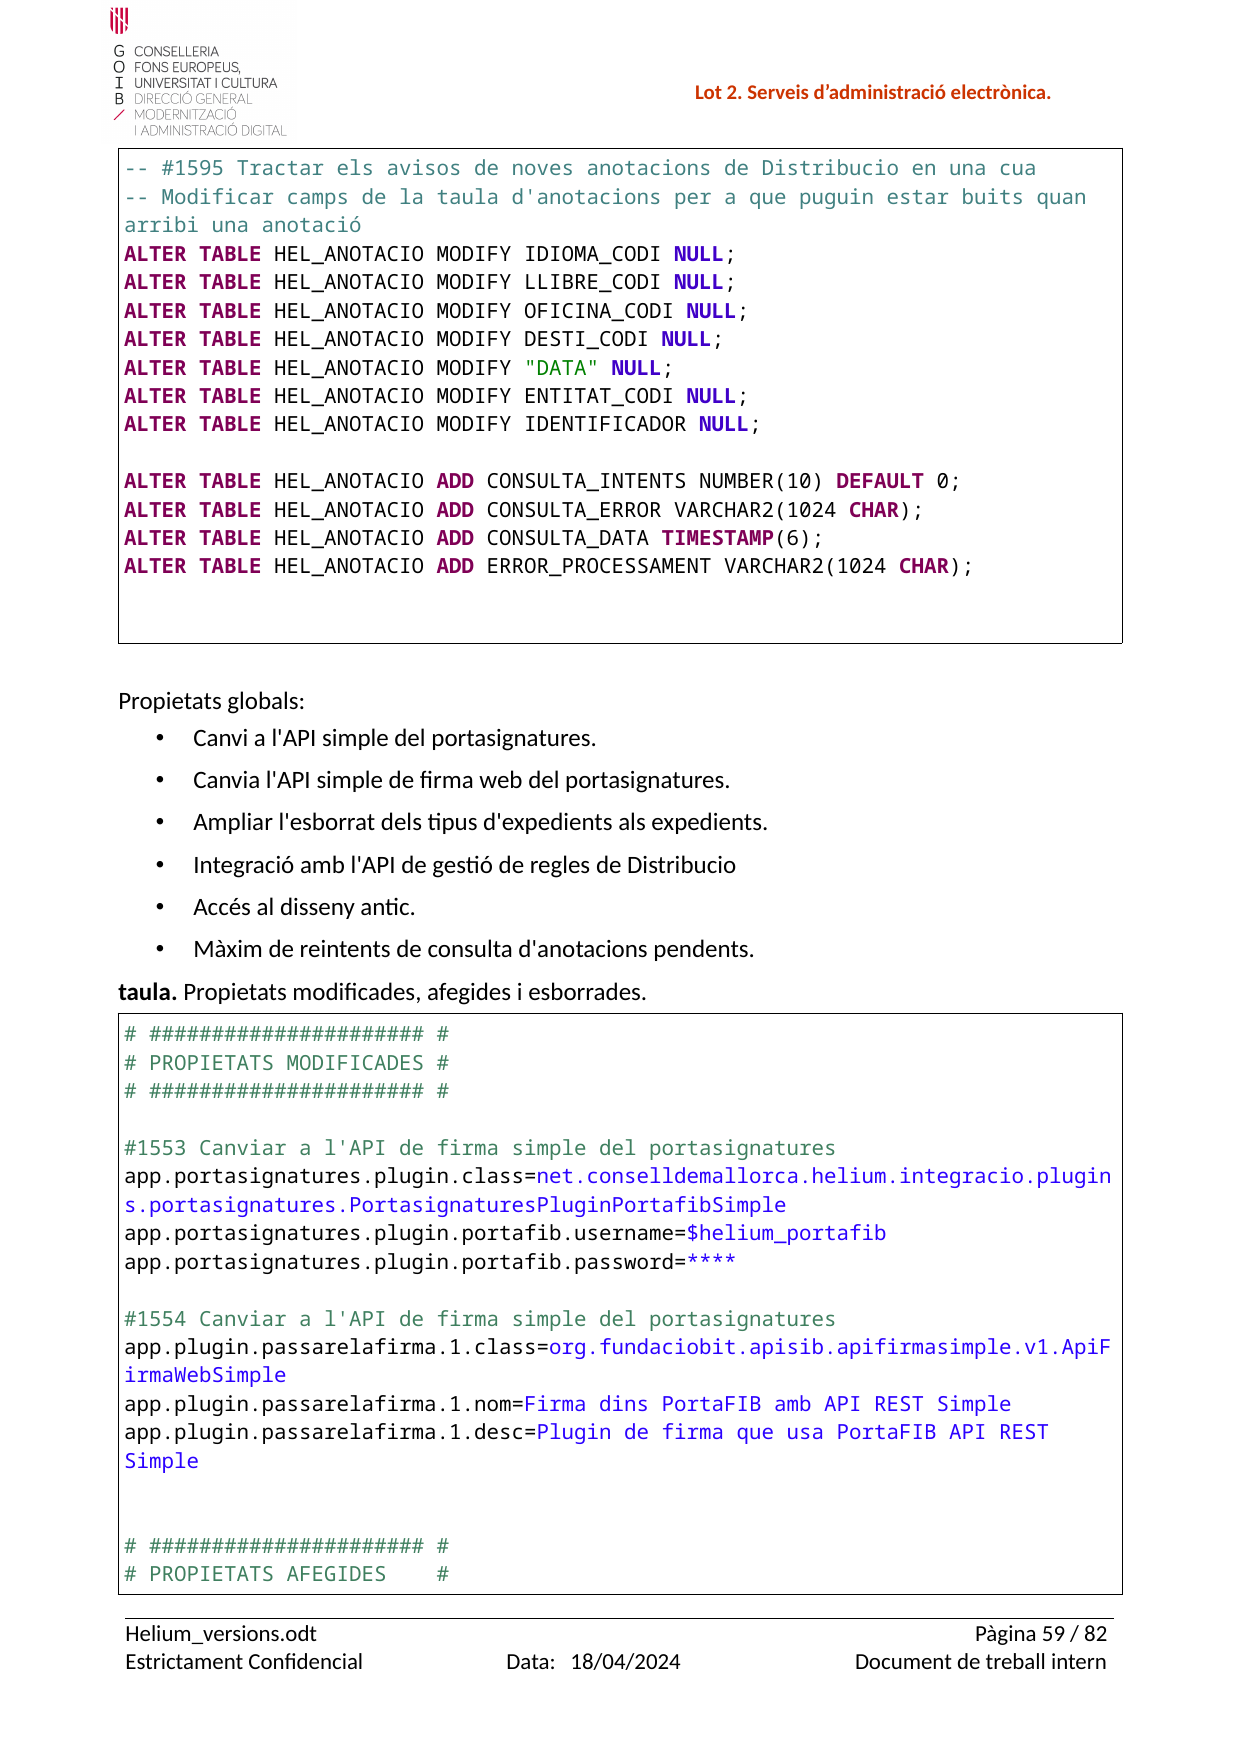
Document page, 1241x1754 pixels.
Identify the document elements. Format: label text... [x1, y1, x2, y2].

list Integració amb l'API de gestió de regles de Distribucio [156, 849, 1122, 879]
text taula. Propietats modificades, afegides i esborrades. [118, 976, 1122, 1007]
text Propietats globals: [118, 685, 1122, 716]
list Canvia l'API simple de firma web del portasignatures. [156, 764, 1122, 794]
list Canvi a l'API simple del portasignatures. [156, 722, 1122, 752]
list Ampliar l'esborrat dels tipus d'expedients als expedients. [156, 806, 1122, 837]
picture [100, 0, 297, 144]
table_header # ###################### # # PROPIETATS MODIFICADES # # ###################### # #1553 Canviar a l'API de firma simple del portasignatures app.portasignatures.plugin.class=net.conselldemallorca.helium.integracio.plugins.portasignatures.PortasignaturesPluginPortafibSimple app.portasignatures.plugin.portafib.username=$helium_portafib app.portasignatures.plugin.portafib.password=**** #1554 Canviar a l'API de firma simple del portasignatures app.plugin.passarelafirma.1.class=org.fundaciobit.apisib.apifirmasimple.v1.ApiFirmaWebSimple app.plugin.passarelafirma.1.nom=Firma dins PortaFIB amb API REST Simple app.plugin.passarelafirma.1.desc=Plugin de firma que usa PortaFIB API REST Simple # ###################### # # PROPIETATS AFEGIDES # [119, 1014, 1122, 1594]
table_header -- #1595 Tractar els avisos de noves anotacions de Distribucio en una cua -- Modificar camps de la taula d'anotacions per a que puguin estar buits quan arribi una anotació ALTER TABLE HEL_ANOTACIO MODIFY IDIOMA_CODI NULL; ALTER TABLE HEL_ANOTACIO MODIFY LLIBRE_CODI NULL; ALTER TABLE HEL_ANOTACIO MODIFY OFICINA_CODI NULL; ALTER TABLE HEL_ANOTACIO MODIFY DESTI_CODI NULL; ALTER TABLE HEL_ANOTACIO MODIFY "DATA" NULL; ALTER TABLE HEL_ANOTACIO MODIFY ENTITAT_CODI NULL; ALTER TABLE HEL_ANOTACIO MODIFY IDENTIFICADOR NULL; ALTER TABLE HEL_ANOTACIO ADD CONSULTA_INTENTS NUMBER(10) DEFAULT 0; ALTER TABLE HEL_ANOTACIO ADD CONSULTA_ERROR VARCHAR2(1024 CHAR); ALTER TABLE HEL_ANOTACIO ADD CONSULTA_DATA TIMESTAMP(6); ALTER TABLE HEL_ANOTACIO ADD ERROR_PROCESSAMENT VARCHAR2(1024 CHAR); [119, 149, 1122, 643]
list Accés al disseny antic. [156, 891, 1122, 922]
list Màxim de reintents de consulta d'anotacions pendents. [156, 934, 1122, 964]
